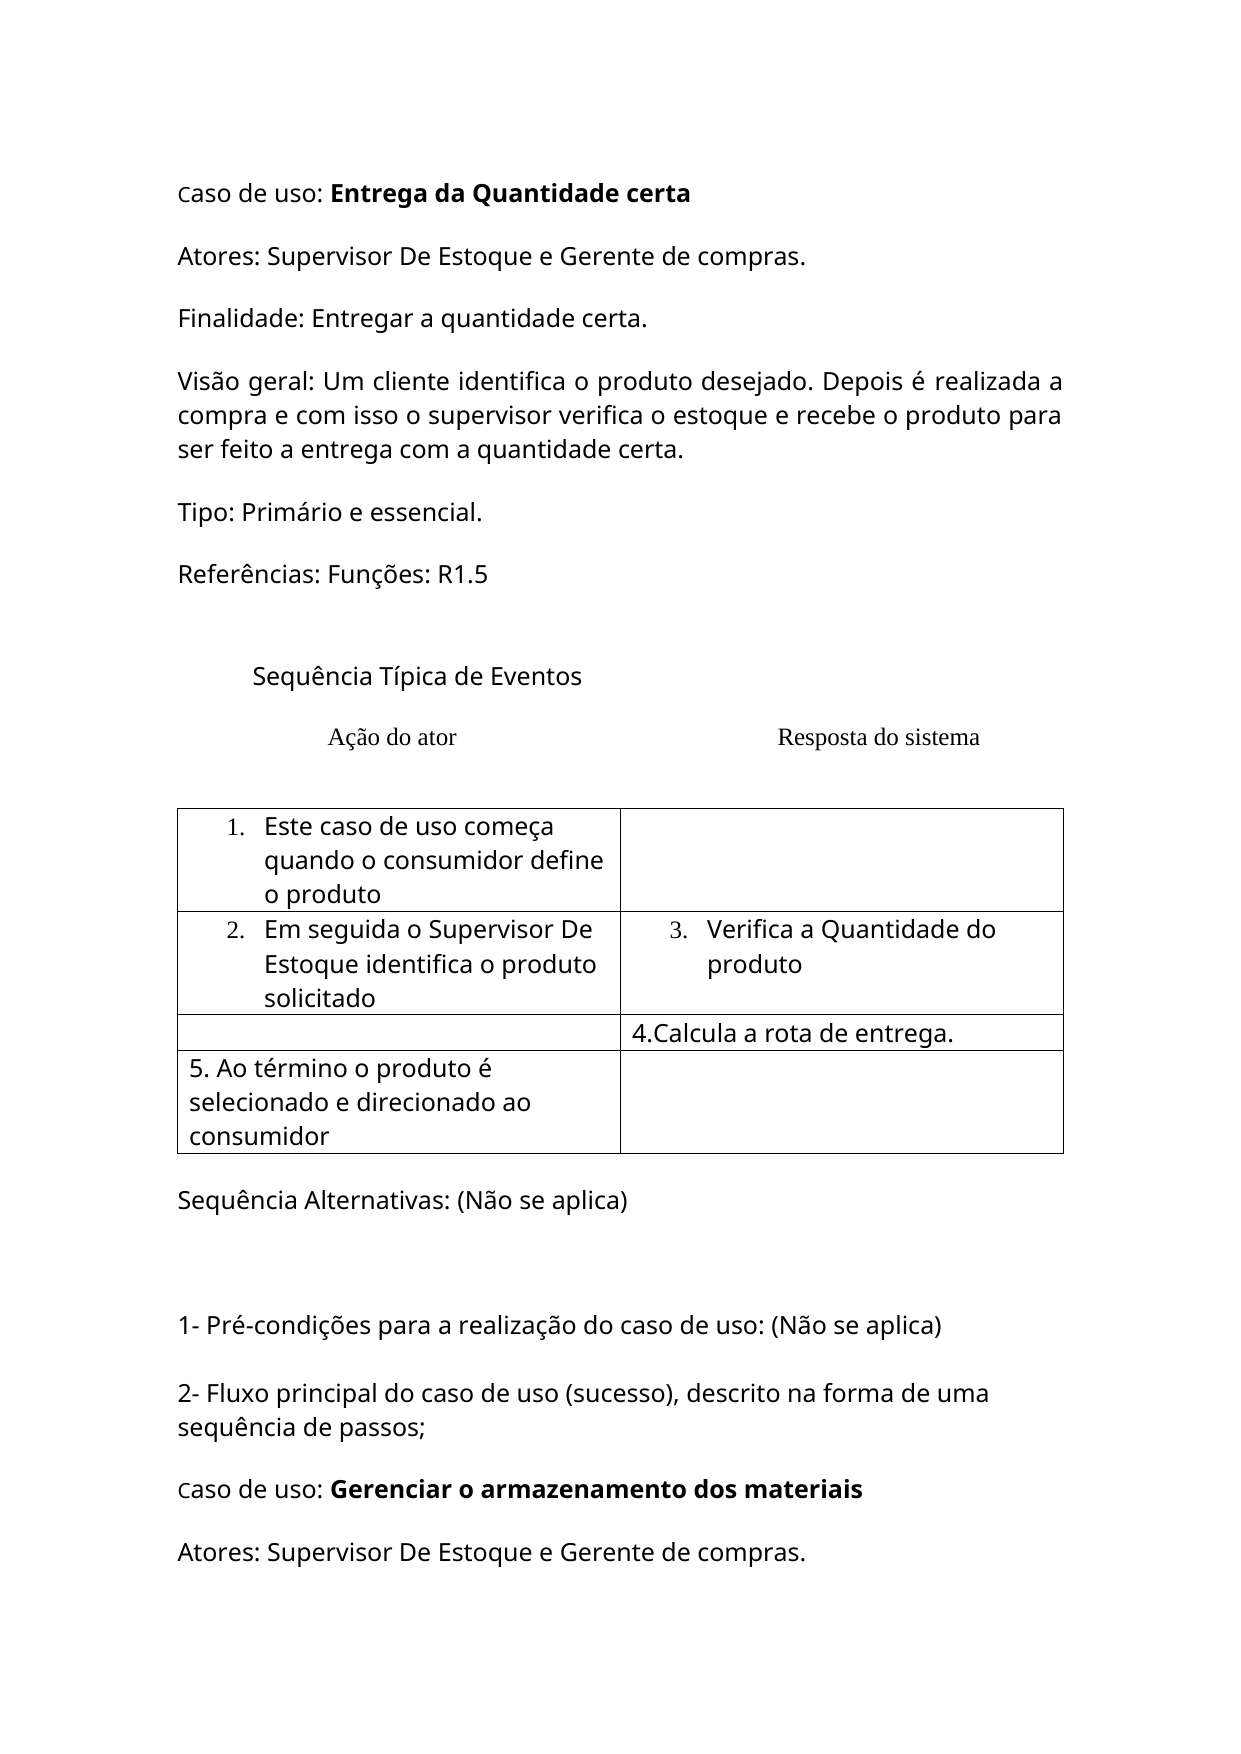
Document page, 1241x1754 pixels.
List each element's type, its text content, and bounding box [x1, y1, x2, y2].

text Caso de uso: Gerenciar o armazenamento dos materiais [177, 1472, 1063, 1506]
table_cell Verifica a Quantidade do produto [621, 912, 1063, 1014]
text Sequência Alternativas: (Não se aplica) [177, 1182, 1063, 1217]
table_header Este caso de uso começa quando o consumidor define o produto [178, 809, 620, 911]
text 1- Pré-condições para a realização do caso de uso: (Não se aplica) [177, 1307, 1063, 1342]
text Tipo: Primário e essencial. [177, 494, 1063, 528]
text Sequência Típica de Eventos [177, 659, 1063, 693]
text Finalidade: Entregar a quantidade certa. [177, 301, 1063, 335]
text 2- Fluxo principal do caso de uso (sucesso), descrito na forma de uma sequência de passos; [177, 1376, 1063, 1444]
table_cell Em seguida o Supervisor De Estoque identifica o produto solicitado [178, 912, 620, 1014]
text Caso de uso: Entrega da Quantidade certa [177, 176, 1063, 210]
text Visão geral: Um cliente identifica o produto desejado. Depois é realizada a compra e com isso o supervisor verifica o estoque e recebe o produto para ser feito a entrega com a quantidade certa. [177, 363, 1063, 466]
text Atores: Supervisor De Estoque e Gerente de compras. [177, 238, 1063, 273]
table_cell 5. Ao término o produto é selecionado e direcionado ao consumidor [178, 1051, 620, 1153]
text Atores: Supervisor De Estoque e Gerente de compras. [177, 1535, 1063, 1569]
table_header [621, 809, 1063, 911]
text Referências: Funções: R1.5 [177, 557, 1063, 591]
table_cell [178, 1015, 620, 1049]
table_cell 4.Calcula a rota de entrega. [621, 1015, 1063, 1049]
text Ação do ator Resposta do sistema [177, 722, 1063, 779]
table_cell [621, 1051, 1063, 1153]
